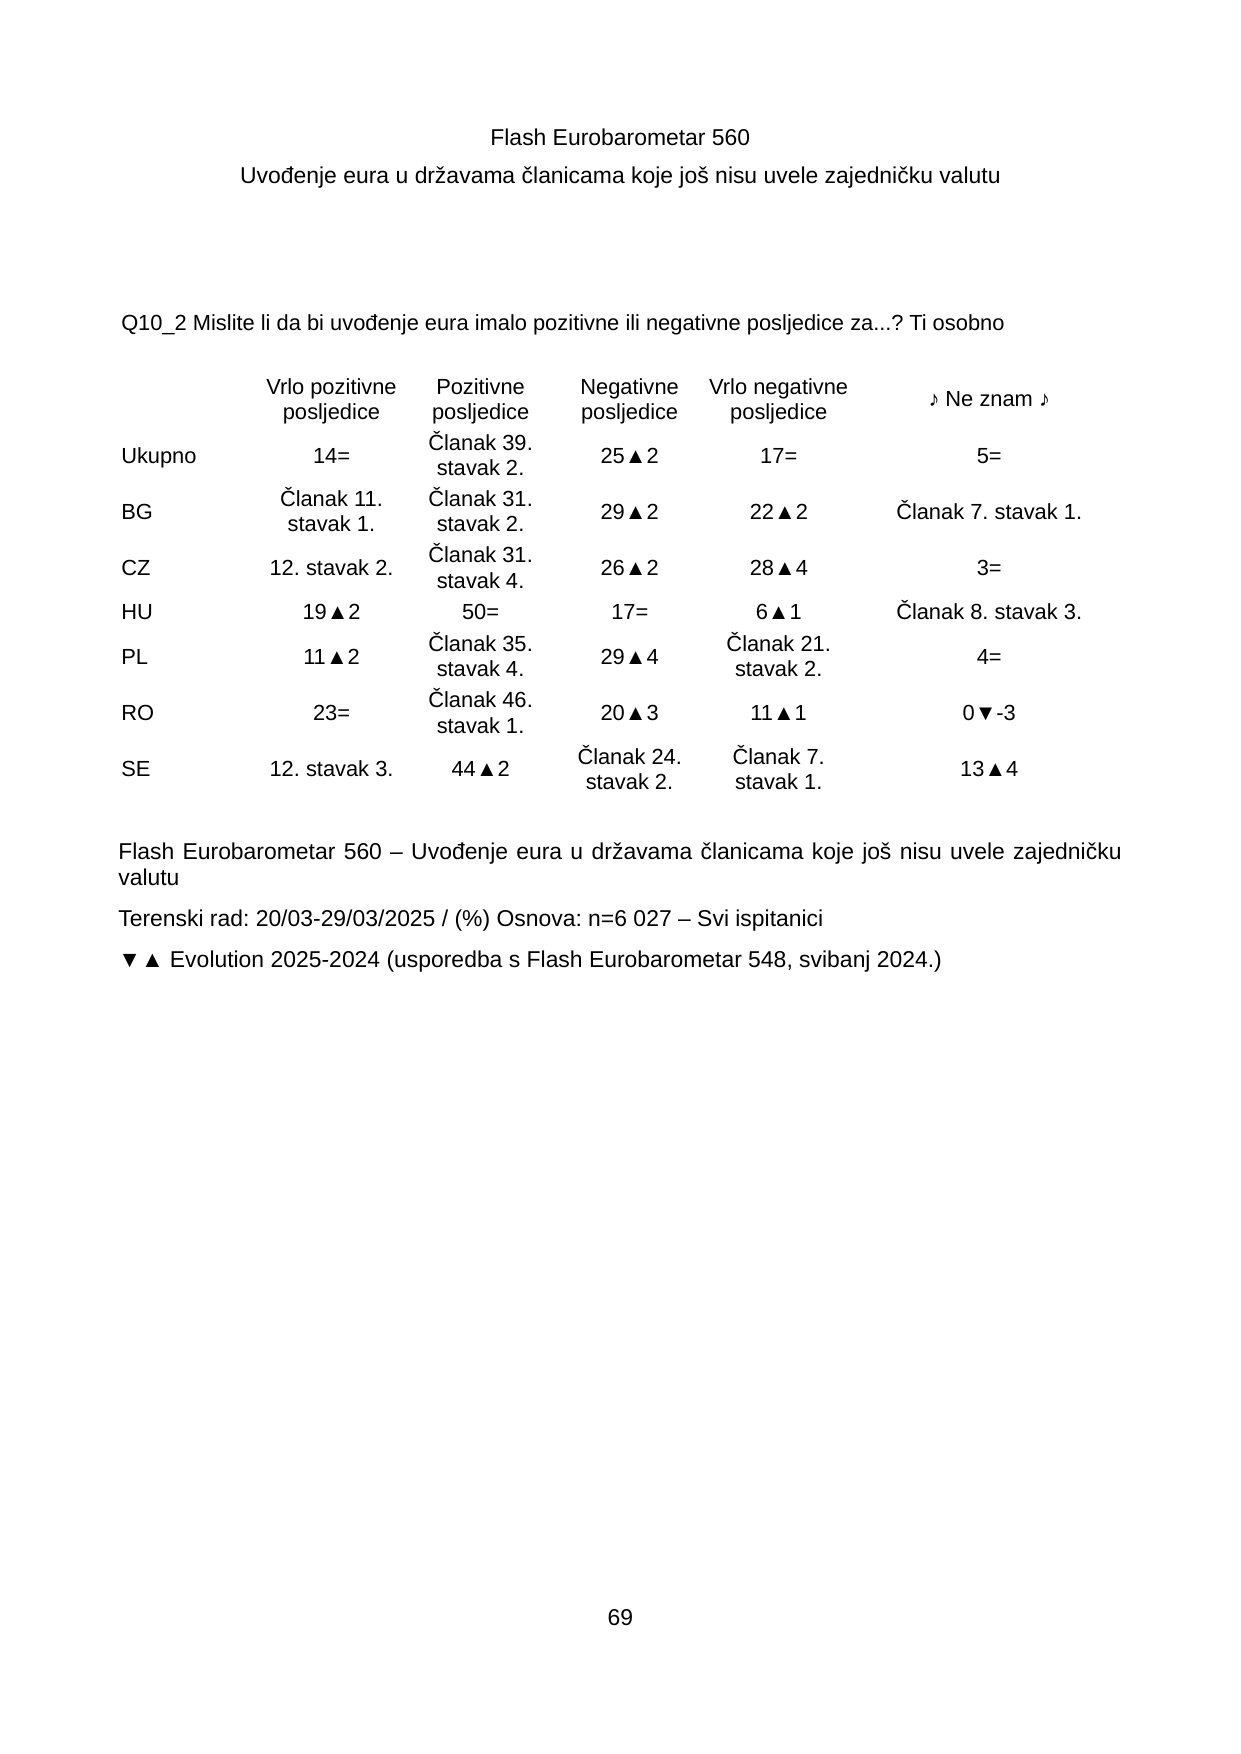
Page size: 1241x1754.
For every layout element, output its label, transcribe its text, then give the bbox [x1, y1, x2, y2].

table_cell Članak 21. stavak 2. [704, 628, 853, 684]
table_cell ♪ Ne znam ♪ [853, 371, 1125, 427]
table_cell RO [118, 684, 257, 741]
table_cell 20▲3 [555, 684, 704, 741]
table_cell 23= [257, 684, 406, 741]
table_cell Članak 8. stavak 3. [853, 596, 1125, 628]
table_cell Pozitivne posljedice [406, 371, 555, 427]
table_cell 4= [853, 628, 1125, 684]
table_cell 28▲4 [704, 540, 853, 596]
table_cell PL [118, 628, 257, 684]
table_cell Članak 31. stavak 2. [406, 483, 555, 539]
table_cell 5= [853, 427, 1125, 483]
table_cell [704, 338, 853, 371]
table_cell 3= [853, 540, 1125, 596]
table_cell [555, 338, 704, 371]
table_cell Članak 39. stavak 2. [406, 427, 555, 483]
table_cell 12. stavak 3. [257, 741, 406, 797]
table_cell [118, 338, 257, 371]
table_cell [406, 338, 555, 371]
text ▼▲ Evolution 2025-2024 (usporedba s Flash Eurobarometar 548, svibanj 2024.) [118, 946, 1122, 972]
table_cell Vrlo negativne posljedice [704, 371, 853, 427]
table_cell 19▲2 [257, 596, 406, 628]
table_cell BG [118, 483, 257, 539]
table_cell 29▲4 [555, 628, 704, 684]
table_cell Članak 46. stavak 1. [406, 684, 555, 741]
text Flash Eurobarometar 560 – Uvođenje eura u državama članicama koje još nisu uvele zajedničku valutu [118, 838, 1122, 891]
table_cell [118, 371, 257, 427]
table_cell Članak 24. stavak 2. [555, 741, 704, 797]
table_cell SE [118, 741, 257, 797]
table_cell Ukupno [118, 427, 257, 483]
table_cell Članak 35. stavak 4. [406, 628, 555, 684]
table_cell 12. stavak 2. [257, 540, 406, 596]
table_cell Članak 7. stavak 1. [853, 483, 1125, 539]
table_cell 13▲4 [853, 741, 1125, 797]
table_cell Članak 11. stavak 1. [257, 483, 406, 539]
text Terenski rad: 20/03-29/03/2025 / (%) Osnova: n=6 027 – Svi ispitanici [118, 905, 1122, 931]
table_cell 0▼-3 [853, 684, 1125, 741]
table_cell 6▲1 [704, 596, 853, 628]
table_cell 29▲2 [555, 483, 704, 539]
table_cell 22▲2 [704, 483, 853, 539]
table_cell Vrlo pozitivne posljedice [257, 371, 406, 427]
table_cell HU [118, 596, 257, 628]
table_cell 17= [555, 596, 704, 628]
table_cell Članak 7. stavak 1. [704, 741, 853, 797]
table_cell 14= [257, 427, 406, 483]
table_cell [853, 338, 1125, 371]
table_cell 11▲1 [704, 684, 853, 741]
table_cell Članak 31. stavak 4. [406, 540, 555, 596]
table_cell 50= [406, 596, 555, 628]
table_cell Negativne posljedice [555, 371, 704, 427]
table_header Q10_2 Mislite li da bi uvođenje eura imalo pozitivne ili negativne posljedice za...? Ti osobno [118, 306, 1125, 338]
table_cell 11▲2 [257, 628, 406, 684]
table_cell [257, 338, 406, 371]
table_cell CZ [118, 540, 257, 596]
table_cell 26▲2 [555, 540, 704, 596]
table_cell 17= [704, 427, 853, 483]
table_cell 44▲2 [406, 741, 555, 797]
table_cell 25▲2 [555, 427, 704, 483]
